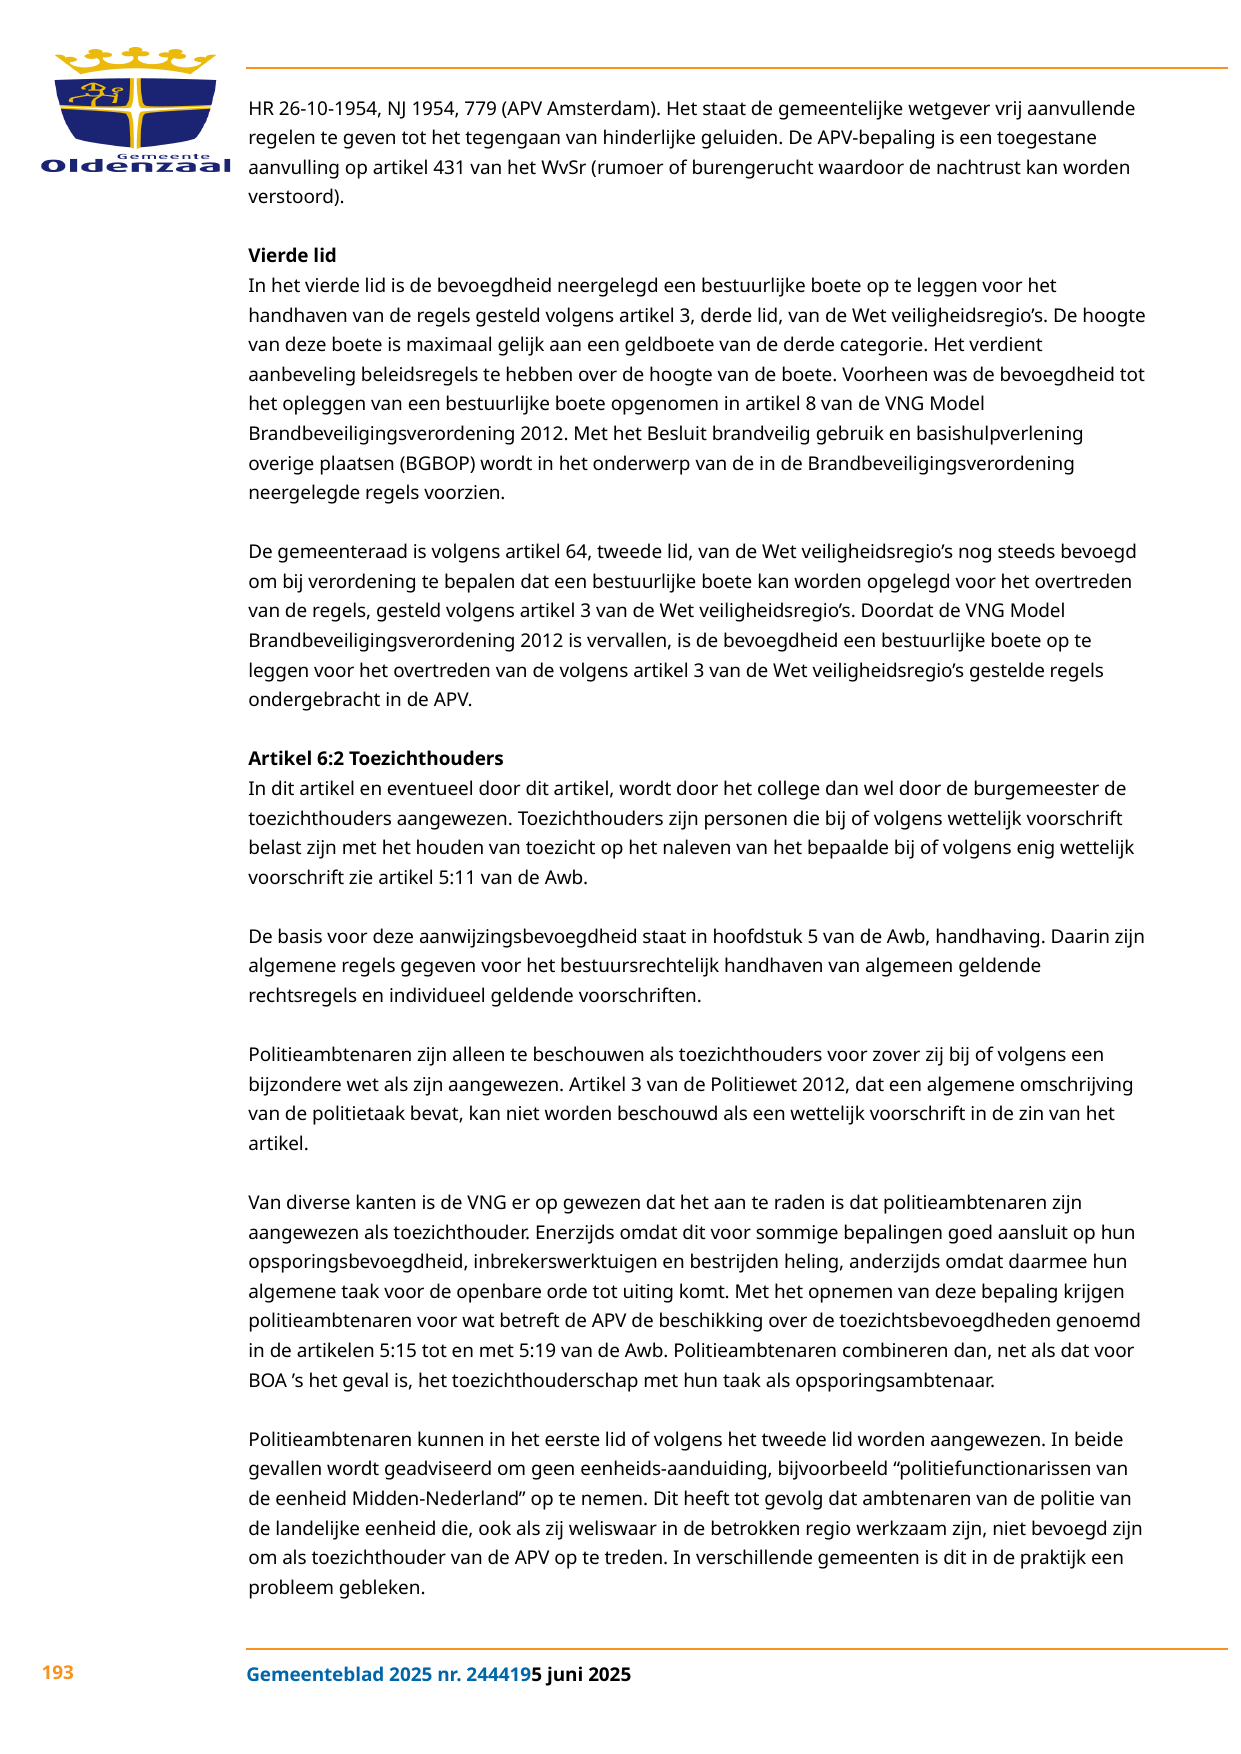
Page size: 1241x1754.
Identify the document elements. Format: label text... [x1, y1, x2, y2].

text In het vierde lid is de bevoegdheid neergelegd een bestuurlijke boete op te leggen voor het handhaven van de regels gesteld volgens artikel 3, derde lid, van de Wet veiligheidsregio’s. De hoogte van deze boete is maximaal gelijk aan een geldboete van de derde categorie. Het verdient aanbeveling beleidsregels te hebben over de hoogte van de boete. Voorheen was de bevoegdheid tot het opleggen van een bestuurlijke boete opgenomen in artikel 8 van de VNG Model Brandbeveiligingsverordening 2012. Met het Besluit brandveilig gebruik en basishulpverlening overige plaatsen (BGBOP) wordt in het onderwerp van de in de Brandbeveiligingsverordening neergelegde regels voorzien. [248, 272, 1152, 505]
picture [41, 47, 231, 172]
text In dit artikel en eventueel door dit artikel, wordt door het college dan wel door de burgemeester de toezichthouders aangewezen. Toezichthouders zijn personen die bij of volgens wettelijk voorschrift belast zijn met het houden van toezicht op het naleven van het bepaalde bij of volgens enig wettelijk voorschrift zie artikel 5:11 van de Awb. [248, 775, 1152, 890]
text Politieambtenaren kunnen in het eerste lid of volgens het tweede lid worden aangewezen. In beide gevallen wordt geadviseerd om geen eenheids-aanduiding, bijvoorbeeld “politiefunctionarissen van de eenheid Midden-Nederland” op te nemen. Dit heeft tot gevolg dat ambtenaren van de politie van de landelijke eenheid die, ook als zij weliswaar in de betrokken regio werkzaam zijn, niet bevoegd zijn om als toezichthouder van de APV op te treden. In verschillende gemeenten is dit in de praktijk een probleem gebleken. [248, 1426, 1152, 1600]
text De gemeenteraad is volgens artikel 64, tweede lid, van de Wet veiligheidsregio’s nog steeds bevoegd om bij verordening te bepalen dat een bestuurlijke boete kan worden opgelegd voor het overtreden van de regels, gesteld volgens artikel 3 van de Wet veiligheidsregio’s. Doordat de VNG Model Brandbeveiligingsverordening 2012 is vervallen, is de bevoegdheid een bestuurlijke boete op te leggen voor het overtreden van de volgens artikel 3 van de Wet veiligheidsregio’s gestelde regels ondergebracht in de APV. [248, 538, 1152, 712]
text Artikel 6:2 Toezichthouders [248, 746, 1152, 771]
text Vierde lid [248, 243, 1152, 268]
text Van diverse kanten is de VNG er op gewezen dat het aan te raden is dat politieambtenaren zijn aangewezen als toezichthouder. Enerzijds omdat dit voor sommige bepalingen goed aansluit op hun opsporingsbevoegdheid, inbrekerswerktuigen en bestrijden heling, anderzijds omdat daarmee hun algemene taak voor de openbare orde tot uiting komt. Met het opnemen van deze bepaling krijgen politieambtenaren voor wat betreft de APV de beschikking over de toezichtsbevoegdheden genoemd in de artikelen 5:15 tot en met 5:19 van de Awb. Politieambtenaren combineren dan, net als dat voor BOA ’s het geval is, het toezichthouderschap met hun taak als opsporingsambtenaar. [248, 1189, 1152, 1393]
text HR 26-10-1954, NJ 1954, 779 (APV Amsterdam). Het staat de gemeentelijke wetgever vrij aanvullende regelen te geven tot het tegengaan van hinderlijke geluiden. De APV-bepaling is een toegestane aanvulling op artikel 431 van het WvSr (rumoer of burengerucht waardoor de nachtrust kan worden verstoord). [248, 95, 1152, 209]
text Politieambtenaren zijn alleen te beschouwen als toezichthouders voor zover zij bij of volgens een bijzondere wet als zijn aangewezen. Artikel 3 van de Politiewet 2012, dat een algemene omschrijving van de politietaak bevat, kan niet worden beschouwd als een wettelijk voorschrift in de zin van het artikel. [248, 1041, 1152, 1156]
text De basis voor deze aanwijzingsbevoegdheid staat in hoofdstuk 5 van de Awb, handhaving. Daarin zijn algemene regels gegeven voor het bestuursrechtelijk handhaven van algemeen geldende rechtsregels en individueel geldende voorschriften. [248, 923, 1152, 1008]
